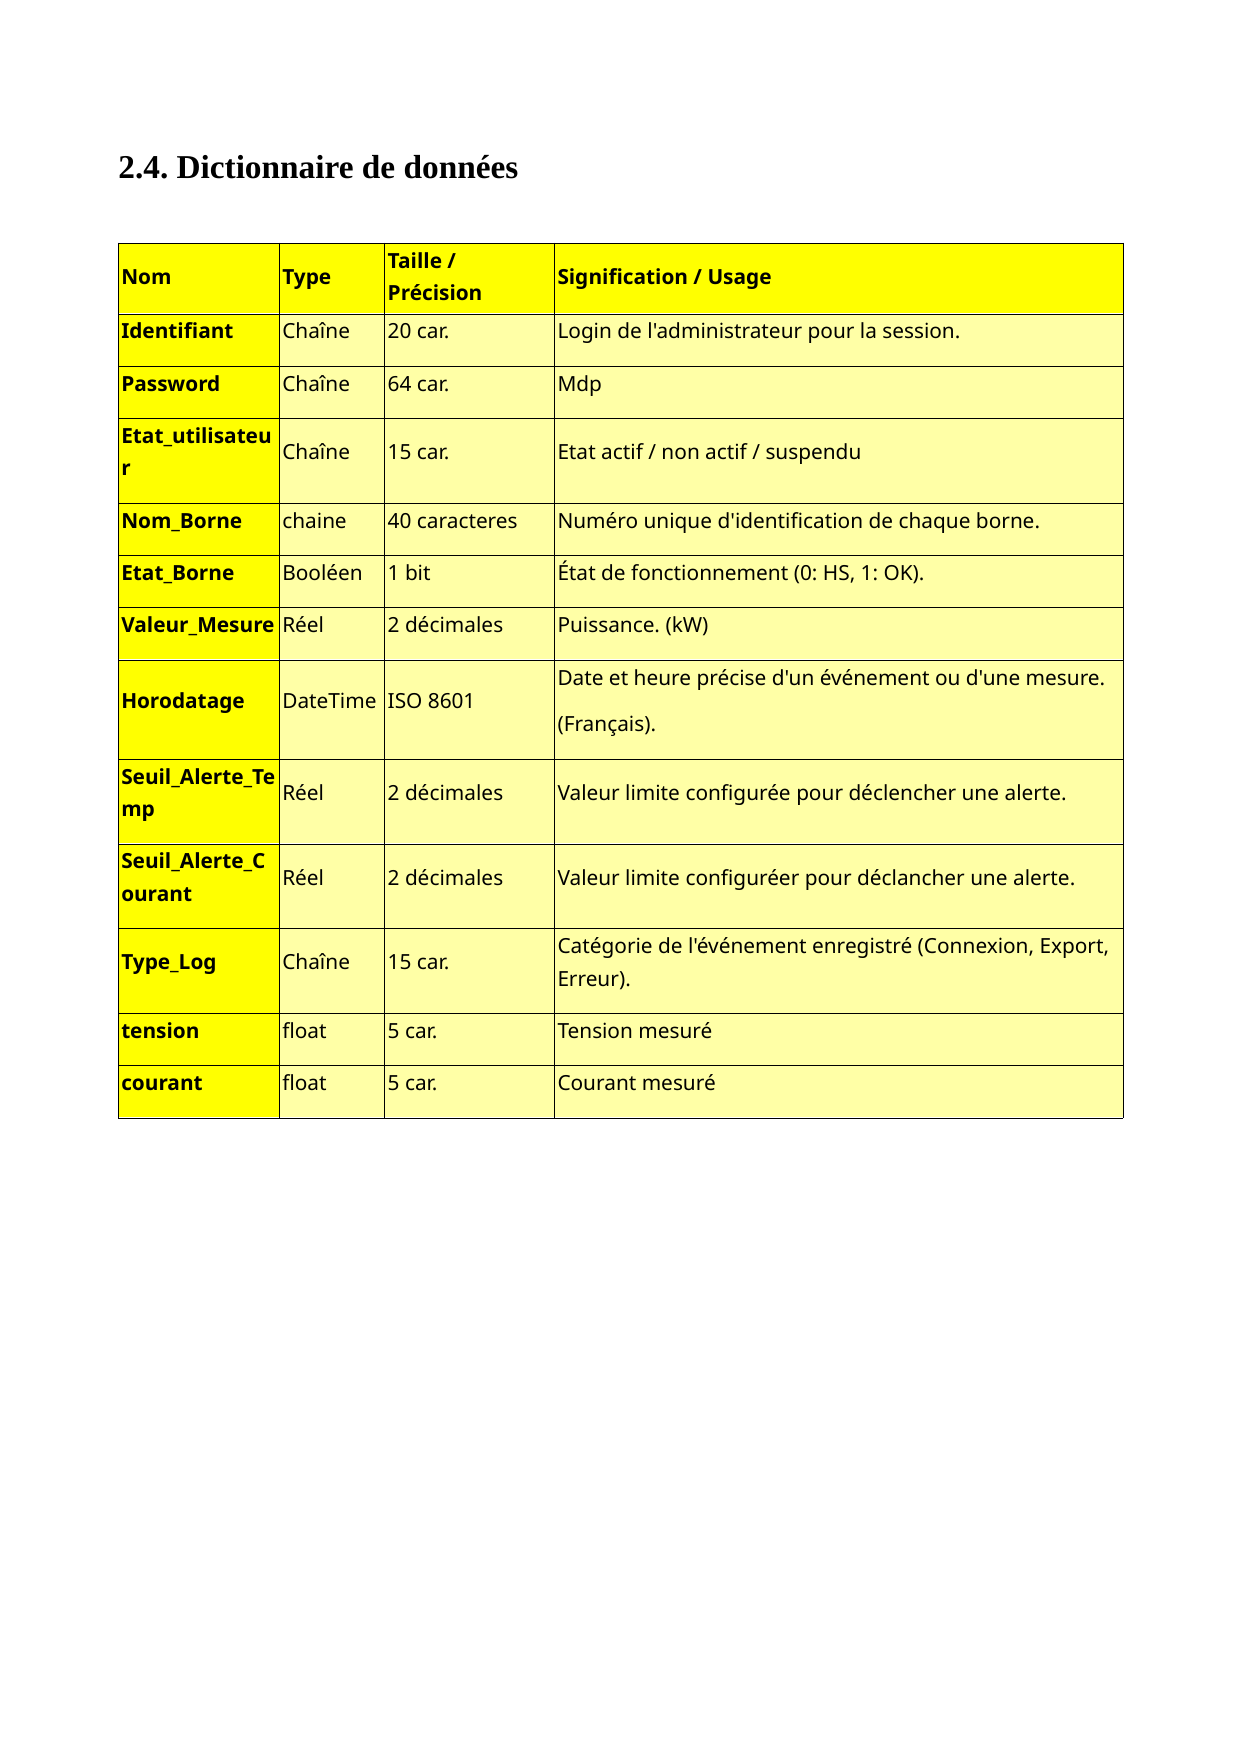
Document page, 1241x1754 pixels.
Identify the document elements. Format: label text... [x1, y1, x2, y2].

table_cell Mdp [555, 367, 1123, 418]
table_cell 1 bit [385, 556, 554, 607]
table_cell Etat_Borne [119, 556, 279, 607]
table_cell 2 décimales [385, 760, 554, 843]
table_header Nom [119, 244, 279, 313]
table_cell 20 car. [385, 315, 554, 366]
table_cell État de fonctionnement (0: HS, 1: OK). [555, 556, 1123, 607]
table_cell 2 décimales [385, 845, 554, 928]
table_cell Password [119, 367, 279, 418]
table_cell 5 car. [385, 1014, 554, 1065]
table_cell Tension mesuré [555, 1014, 1123, 1065]
table_cell Date et heure précise d'un événement ou d'une mesure. (Français). [555, 661, 1123, 759]
table_cell Chaîne [280, 419, 384, 503]
table_cell 64 car. [385, 367, 554, 418]
table_cell 5 car. [385, 1066, 554, 1117]
table_cell Nom_Borne [119, 504, 279, 555]
table_cell float [280, 1066, 384, 1117]
table_cell Seuil_Alerte_Temp [119, 760, 279, 843]
table_cell Login de l'administrateur pour la session. [555, 315, 1123, 366]
table_header Taille / Précision [385, 244, 554, 313]
table_cell Numéro unique d'identification de chaque borne. [555, 504, 1123, 555]
table_cell Booléen [280, 556, 384, 607]
table_cell Puissance. (kW) [555, 608, 1123, 659]
table_cell Seuil_Alerte_Courant [119, 845, 279, 928]
table_cell chaine [280, 504, 384, 555]
table_cell Réel [280, 845, 384, 928]
table_cell Réel [280, 760, 384, 843]
table_cell ISO 8601 [385, 661, 554, 759]
text 2.4. Dictionnaire de données [118, 147, 1122, 185]
table_cell 40 caracteres [385, 504, 554, 555]
table_cell Identifiant [119, 315, 279, 366]
table_cell Horodatage [119, 661, 279, 759]
table_header Type [280, 244, 384, 313]
table_cell Chaîne [280, 929, 384, 1013]
table_cell Courant mesuré [555, 1066, 1123, 1117]
table_cell Réel [280, 608, 384, 659]
table_cell float [280, 1014, 384, 1065]
table_cell Type_Log [119, 929, 279, 1013]
table_cell 15 car. [385, 929, 554, 1013]
table_cell DateTime [280, 661, 384, 759]
table_cell Etat_utilisateur [119, 419, 279, 503]
table_cell courant [119, 1066, 279, 1117]
table_cell Chaîne [280, 315, 384, 366]
table_cell 2 décimales [385, 608, 554, 659]
table_cell Valeur_Mesure [119, 608, 279, 659]
table_cell 15 car. [385, 419, 554, 503]
table_cell Catégorie de l'événement enregistré (Connexion, Export, Erreur). [555, 929, 1123, 1013]
table_cell Valeur limite configuréer pour déclancher une alerte. [555, 845, 1123, 928]
table_cell Etat actif / non actif / suspendu [555, 419, 1123, 503]
table_cell Chaîne [280, 367, 384, 418]
table_cell tension [119, 1014, 279, 1065]
table_header Signification / Usage [555, 244, 1123, 313]
table_cell Valeur limite configurée pour déclencher une alerte. [555, 760, 1123, 843]
